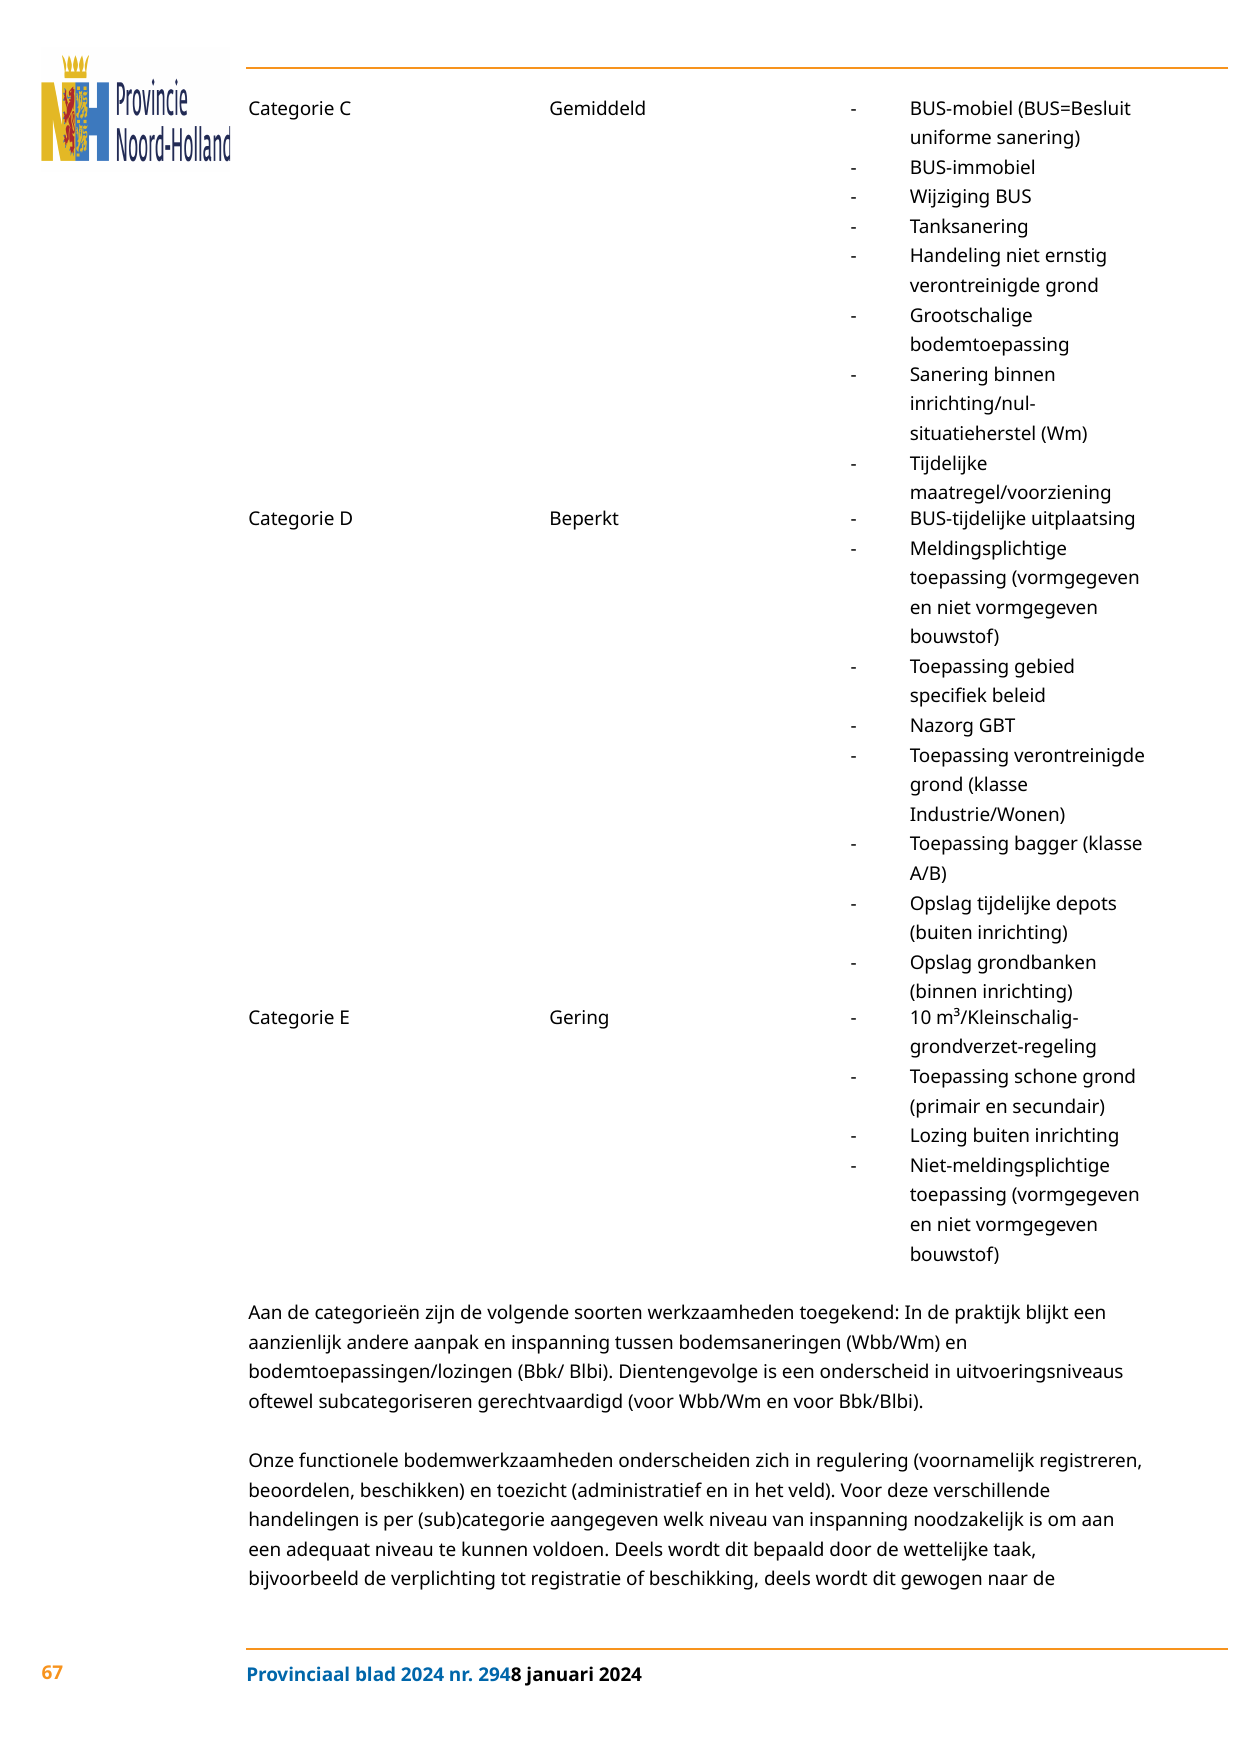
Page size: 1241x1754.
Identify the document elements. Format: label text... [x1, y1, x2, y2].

table_cell Beperkt [549, 505, 850, 1004]
table_cell BUS-mobiel (BUS=Besluit uniforme sanering) BUS-immobiel Wijziging BUS Tanksanering Handeling niet ernstig verontreinigde grond Grootschalige bodemtoepassing Sanering binnen inrichting/nul-situatieherstel (Wm) Tijdelijke maatregel/voorziening [850, 95, 1152, 505]
table_cell Categorie C [248, 95, 549, 505]
table_cell BUS-tijdelijke uitplaatsing Meldingsplichtige toepassing (vormgegeven en niet vormgegeven bouwstof) Toepassing gebied specifiek beleid Nazorg GBT Toepassing verontreinigde grond (klasse Industrie/Wonen) Toepassing bagger (klasse A/B) Opslag tijdelijke depots (buiten inrichting) Opslag grondbanken (binnen inrichting) [850, 505, 1152, 1004]
table_cell Gering [549, 1004, 850, 1267]
table_cell 10 m³/Kleinschalig-grondverzet-regeling Toepassing schone grond (primair en secundair) Lozing buiten inrichting Niet-meldingsplichtige toepassing (vormgegeven en niet vormgegeven bouwstof) [850, 1004, 1152, 1267]
table_cell Categorie D [248, 505, 549, 1004]
text Aan de categorieën zijn de volgende soorten werkzaamheden toegekend: In de praktijk blijkt een aanzienlijk andere aanpak en inspanning tussen bodemsaneringen (Wbb/Wm) en bodemtoepassingen/lozingen (Bbk/ Blbi). Dientengevolge is een onderscheid in uitvoeringsniveaus oftewel subcategoriseren gerechtvaardigd (voor Wbb/Wm en voor Bbk/Blbi). [248, 1299, 1152, 1414]
table_cell Gemiddeld [549, 95, 850, 505]
text Onze functionele bodemwerkzaamheden onderscheiden zich in regulering (voornamelijk registreren, beoordelen, beschikken) en toezicht (administratief en in het veld). Voor deze verschillende handelingen is per (sub)categorie aangegeven welk niveau van inspanning noodzakelijk is om aan een adequaat niveau te kunnen voldoen. Deels wordt dit bepaald door de wettelijke taak, bijvoorbeeld de verplichting tot registratie of beschikking, deels wordt dit gewogen naar de [248, 1447, 1152, 1591]
table_cell Categorie E [248, 1004, 549, 1267]
picture [41, 47, 231, 172]
